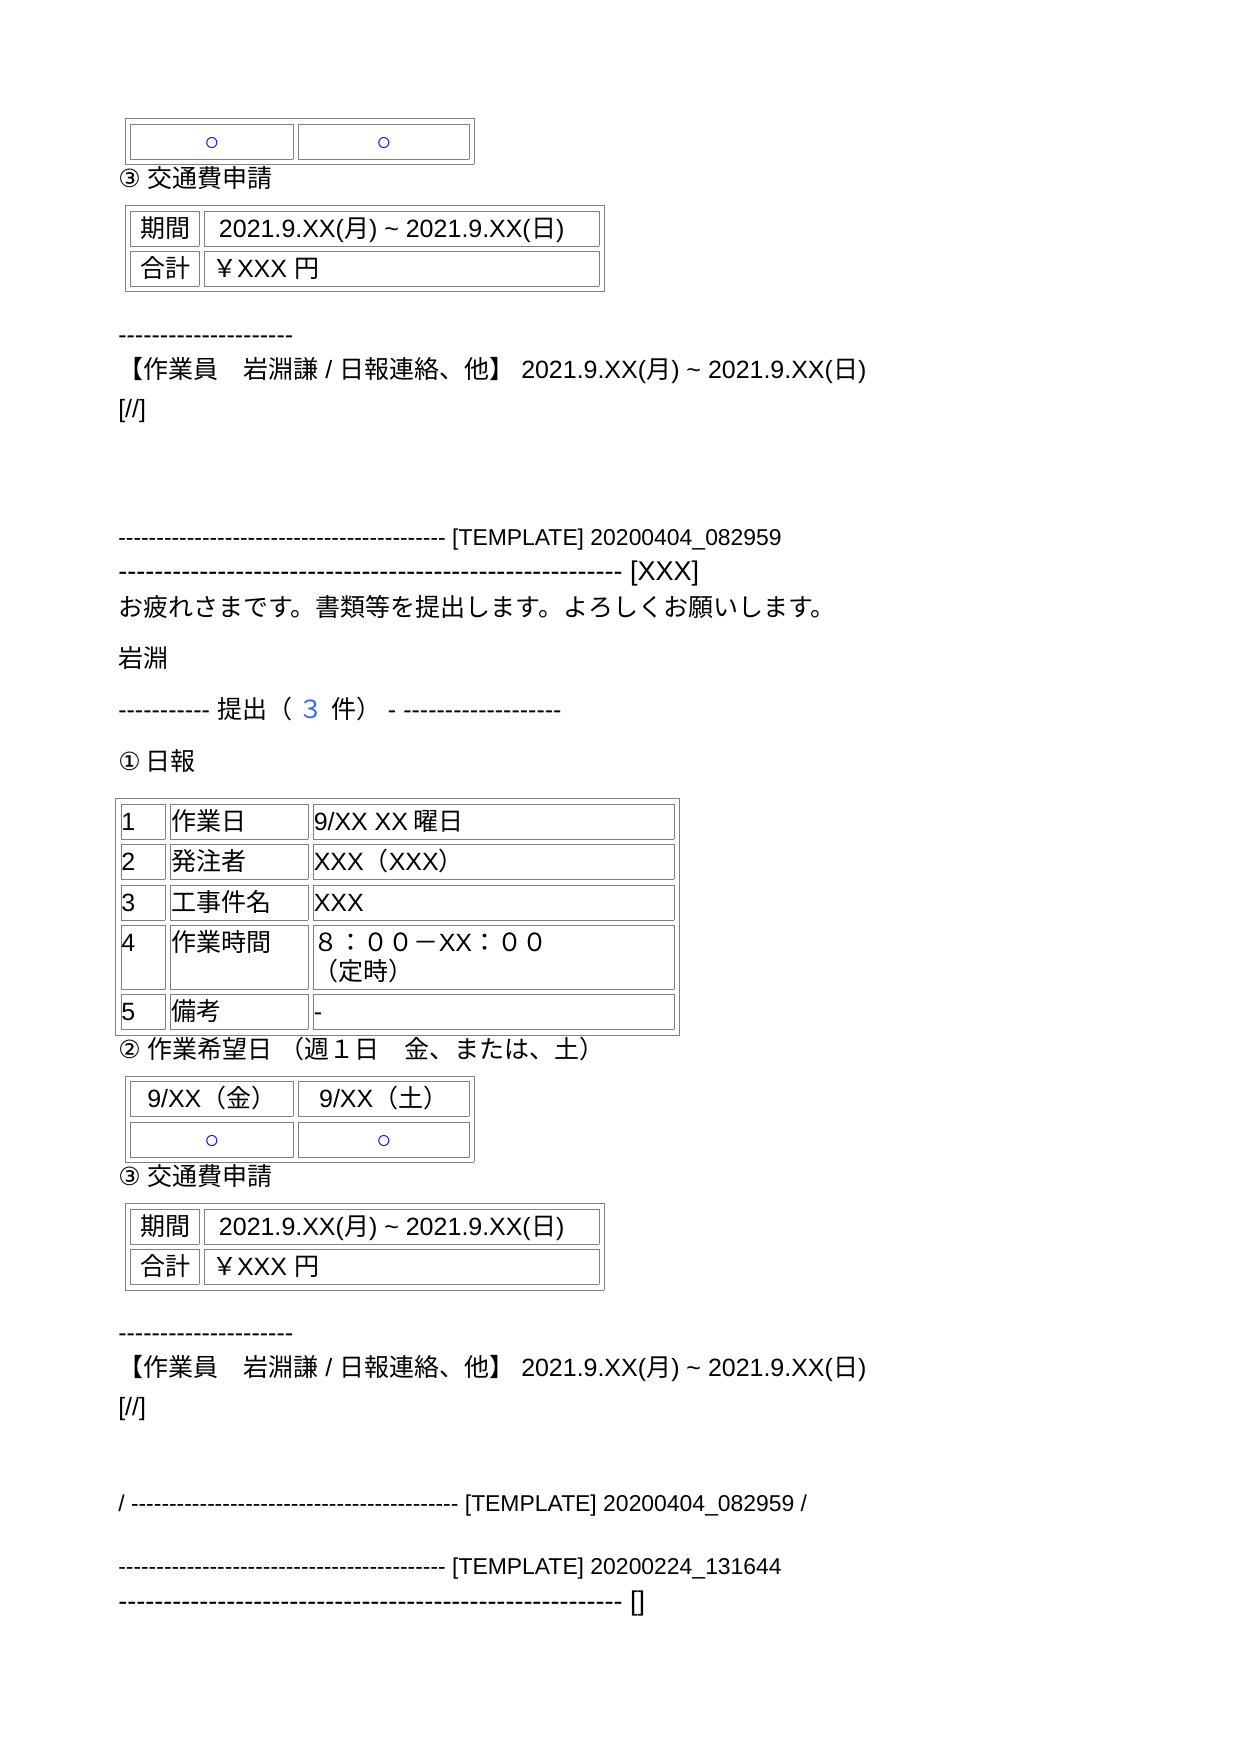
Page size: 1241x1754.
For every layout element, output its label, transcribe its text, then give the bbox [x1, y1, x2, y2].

table_cell 備考 [168, 989, 310, 1029]
table_header 9/XX XX曜日 [310, 799, 677, 839]
text --------------------- [118, 320, 1122, 349]
table_header 9/XX（金） [128, 1077, 296, 1116]
table_header 期間 [128, 1204, 202, 1244]
text [//] [118, 1392, 1122, 1421]
text ①日報 [118, 747, 1122, 776]
text 【作業員 岩淵謙 / 日報連絡、他】 2021.9.XX(月) ~ 2021.9.XX(日) [118, 1353, 1122, 1382]
table_cell XXX [310, 879, 677, 919]
table_cell - [314, 995, 674, 1029]
table_cell ○ [296, 1116, 471, 1157]
text 岩淵 [118, 644, 1122, 673]
text -------------------------------------------------------- [XXX] [118, 555, 1122, 586]
table_cell XXX（XXX） [310, 839, 677, 879]
table_cell 工事件名 [168, 879, 310, 919]
table_header 2021.9.XX(月) ~ 2021.9.XX(日) [202, 1204, 602, 1244]
table_header 9/XX（土） [296, 1077, 471, 1116]
table_cell ○ [128, 119, 296, 158]
table_cell ○ [296, 119, 471, 158]
text ----------- 提出（ ３ 件） - ------------------- [118, 695, 1122, 724]
table_header 期間 [128, 206, 202, 246]
table_cell 4 [118, 920, 168, 989]
text ------------------------------------------- [TEMPLATE] 20200404_082959 [118, 523, 1122, 550]
table_cell ￥XXX 円 [202, 246, 602, 286]
table_cell 3 [118, 879, 168, 919]
table_cell - [310, 989, 677, 1029]
text [//] [118, 394, 1122, 423]
table_header 作業日 [168, 799, 310, 839]
table_cell 5 [118, 989, 168, 1029]
table_header 2021.9.XX(月) ~ 2021.9.XX(日) [202, 206, 602, 246]
table_cell 作業時間 [168, 920, 310, 989]
text -------------------------------------------------------- [] [118, 1585, 1122, 1616]
table_cell ￥XXX 円 [202, 1244, 602, 1284]
text ③ 交通費申請 [118, 1162, 1122, 1191]
text 【作業員 岩淵謙 / 日報連絡、他】 2021.9.XX(月) ~ 2021.9.XX(日) [118, 355, 1122, 383]
table_cell 合計 [128, 246, 202, 286]
text ② 作業希望日 （週１日 金、または、土） [118, 1034, 1122, 1063]
table_cell 2 [118, 839, 168, 879]
table_cell 発注者 [168, 839, 310, 879]
text ------------------------------------------- [TEMPLATE] 20200224_131644 [118, 1553, 1122, 1579]
text ③ 交通費申請 [118, 164, 1122, 193]
table_cell 合計 [128, 1244, 202, 1284]
text お疲れさまです。書類等を提出します。よろしくお願いします。 [118, 592, 1122, 621]
text --------------------- [118, 1318, 1122, 1347]
text / ------------------------------------------- [TEMPLATE] 20200404_082959 / [118, 1490, 1122, 1516]
table_cell ○ [128, 1116, 296, 1157]
table_header 1 [118, 799, 168, 839]
table_cell ８：００－XX：００ （定時） [310, 920, 677, 989]
